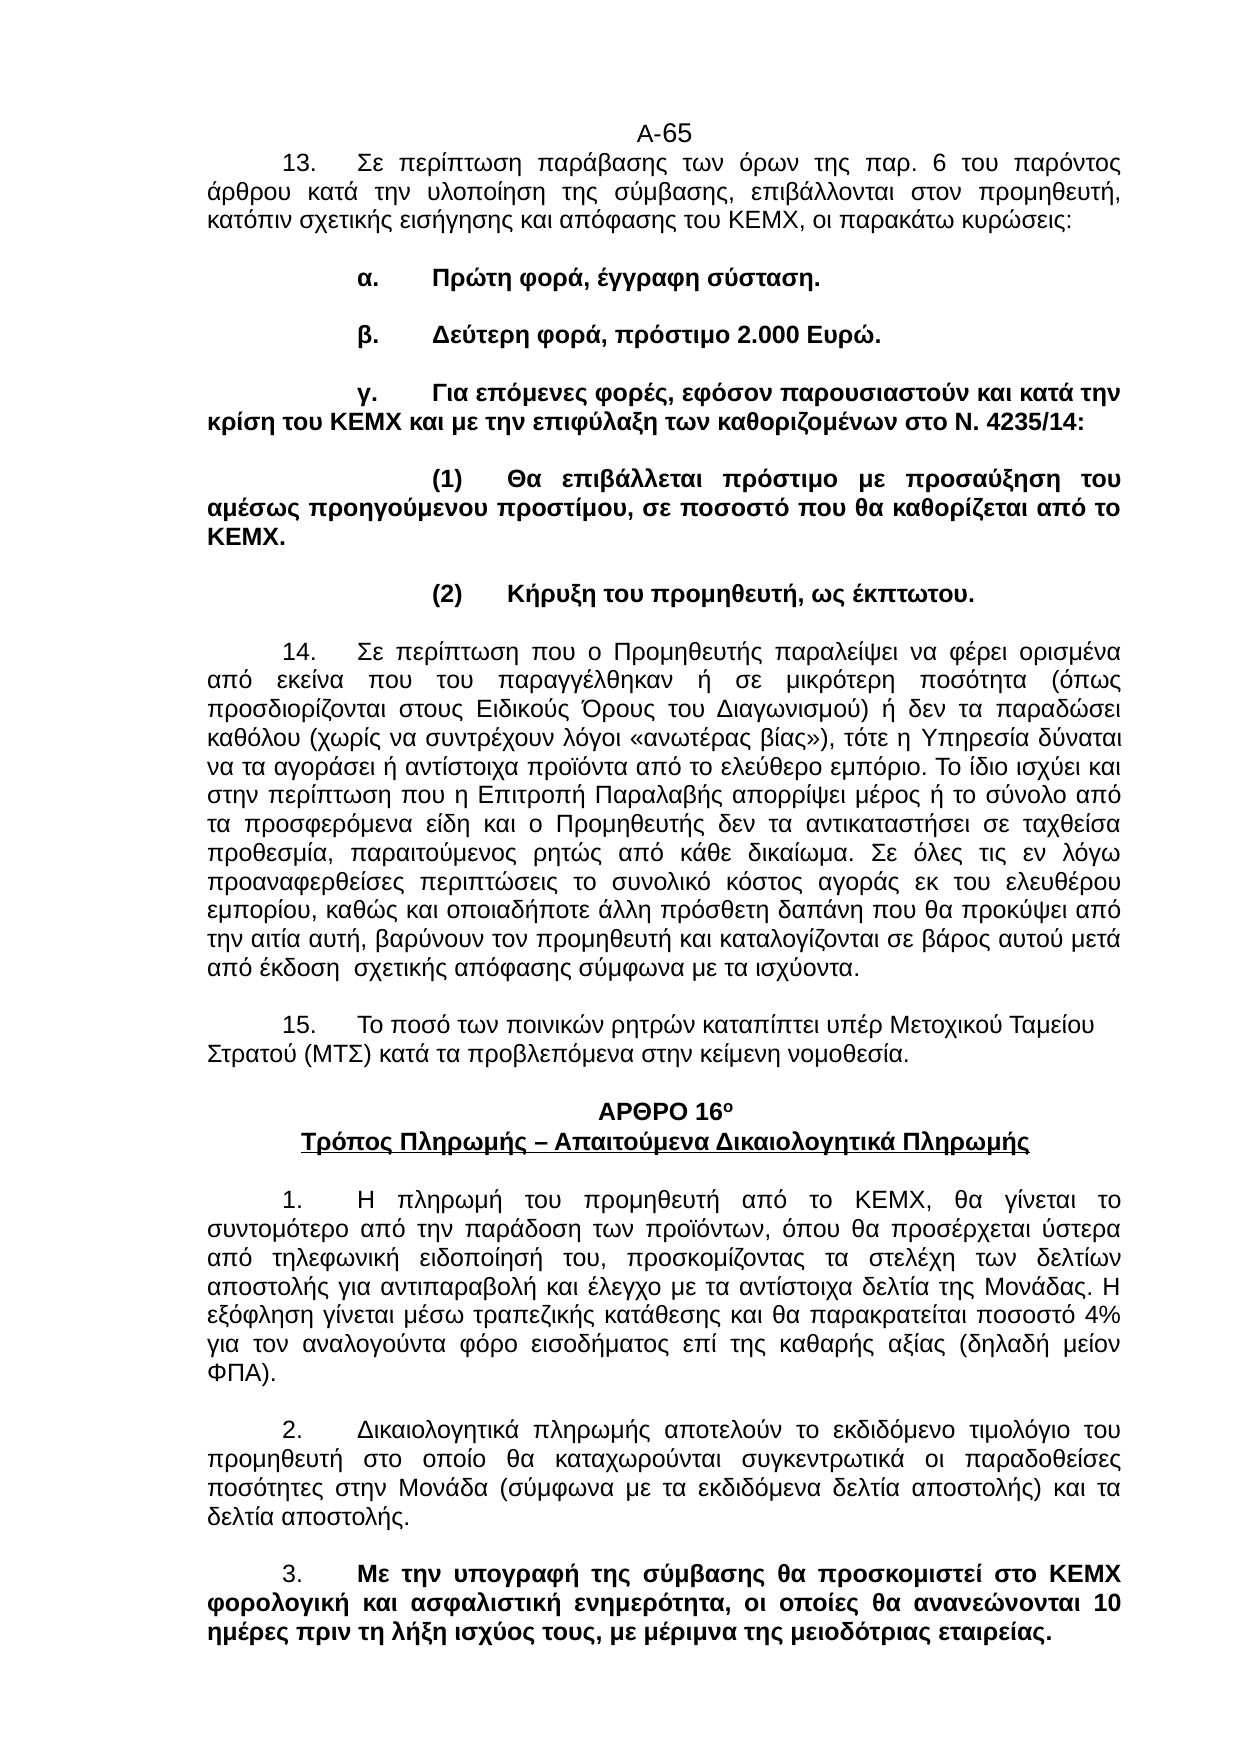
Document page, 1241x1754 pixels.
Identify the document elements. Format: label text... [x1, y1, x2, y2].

text α. Πρώτη φορά, έγγραφη σύσταση. [207, 263, 1122, 292]
text ΑΡΘΡΟ 16ο [209, 1097, 1122, 1127]
text β. Δεύτερη φορά, πρόστιμο 2.000 Ευρώ. [207, 320, 1122, 349]
text γ. Για επόμενες φορές, εφόσον παρουσιαστούν και κατά την κρίση του ΚΕΜΧ και με την επιφύλαξη των καθοριζομένων στο Ν. 4235/14: [207, 378, 1122, 435]
text (1) Θα επιβάλλεται πρόστιμο με προσαύξηση του αμέσως προηγούμενου προστίμου, σε ποσοστό που θα καθορίζεται από το ΚΕΜΧ. [207, 464, 1122, 550]
text Τρόπος Πληρωμής – Απαιτούμενα Δικαιολογητικά Πληρωμής [209, 1127, 1122, 1157]
text 1. Η πληρωμή του προμηθευτή από το ΚΕΜΧ, θα γίνεται το συντομότερο από την παράδοση των προϊόντων, όπου θα προσέρχεται ύστερα από τηλεφωνική ειδοποίησή του, προσκομίζοντας τα στελέχη των δελτίων αποστολής για αντιπαραβολή και έλεγχο με τα αντίστοιχα δελτία της Μονάδας. Η εξόφληση γίνεται μέσω τραπεζικής κατάθεσης και θα παρακρατείται ποσοστό 4% για τον αναλογούντα φόρο εισοδήματος επί της καθαρής αξίας (δηλαδή μείον ΦΠΑ). [207, 1185, 1122, 1387]
text 13. Σε περίπτωση παράβασης των όρων της παρ. 6 του παρόντος άρθρου κατά την υλοποίηση της σύμβασης, επιβάλλονται στον προμηθευτή, κατόπιν σχετικής εισήγησης και απόφασης του ΚΕΜΧ, οι παρακάτω κυρώσεις: [207, 148, 1122, 234]
text 3. Με την υπογραφή της σύμβασης θα προσκομιστεί στο ΚΕΜΧ φορολογική και ασφαλιστική ενημερότητα, οι οποίες θα ανανεώνονται 10 ημέρες πριν τη λήξη ισχύος τους, με μέριμνα της μειοδότριας εταιρείας. [207, 1559, 1122, 1645]
text (2) Κήρυξη του προμηθευτή, ως έκπτωτου. [207, 579, 1122, 608]
text 14. Σε περίπτωση που ο Προμηθευτής παραλείψει να φέρει ορισμένα από εκείνα που του παραγγέλθηκαν ή σε μικρότερη ποσότητα (όπως προσδιορίζονται στους Ειδικούς Όρους του Διαγωνισμού) ή δεν τα παραδώσει καθόλου (χωρίς να συντρέχουν λόγοι «ανωτέρας βίας»), τότε η Υπηρεσία δύναται να τα αγοράσει ή αντίστοιχα προϊόντα από το ελεύθερο εμπόριο. Το ίδιο ισχύει και στην περίπτωση που η Επιτροπή Παραλαβής απορρίψει μέρος ή το σύνολο από τα προσφερόμενα είδη και ο Προμηθευτής δεν τα αντικαταστήσει σε ταχθείσα προθεσμία, παραιτούμενος ρητώς από κάθε δικαίωμα. Σε όλες τις εν λόγω προαναφερθείσες περιπτώσεις το συνολικό κόστος αγοράς εκ του ελευθέρου εμπορίου, καθώς και οποιαδήποτε άλλη πρόσθετη δαπάνη που θα προκύψει από την αιτία αυτή, βαρύνουν τον προμηθευτή και καταλογίζονται σε βάρος αυτού μετά από έκδοση σχετικής απόφασης σύμφωνα με τα ισχύοντα. [207, 637, 1122, 982]
text 15. Το ποσό των ποινικών ρητρών καταπίπτει υπέρ Μετοχικού Ταμείου Στρατού (ΜΤΣ) κατά τα προβλεπόμενα στην κείμενη νομοθεσία. [207, 1010, 1122, 1068]
text 2. Δικαιολογητικά πληρωμής αποτελούν το εκδιδόμενο τιμολόγιο του προμηθευτή στο οποίο θα καταχωρούνται συγκεντρωτικά οι παραδοθείσες ποσότητες στην Μονάδα (σύμφωνα με τα εκδιδόμενα δελτία αποστολής) και τα δελτία αποστολής. [207, 1415, 1122, 1530]
